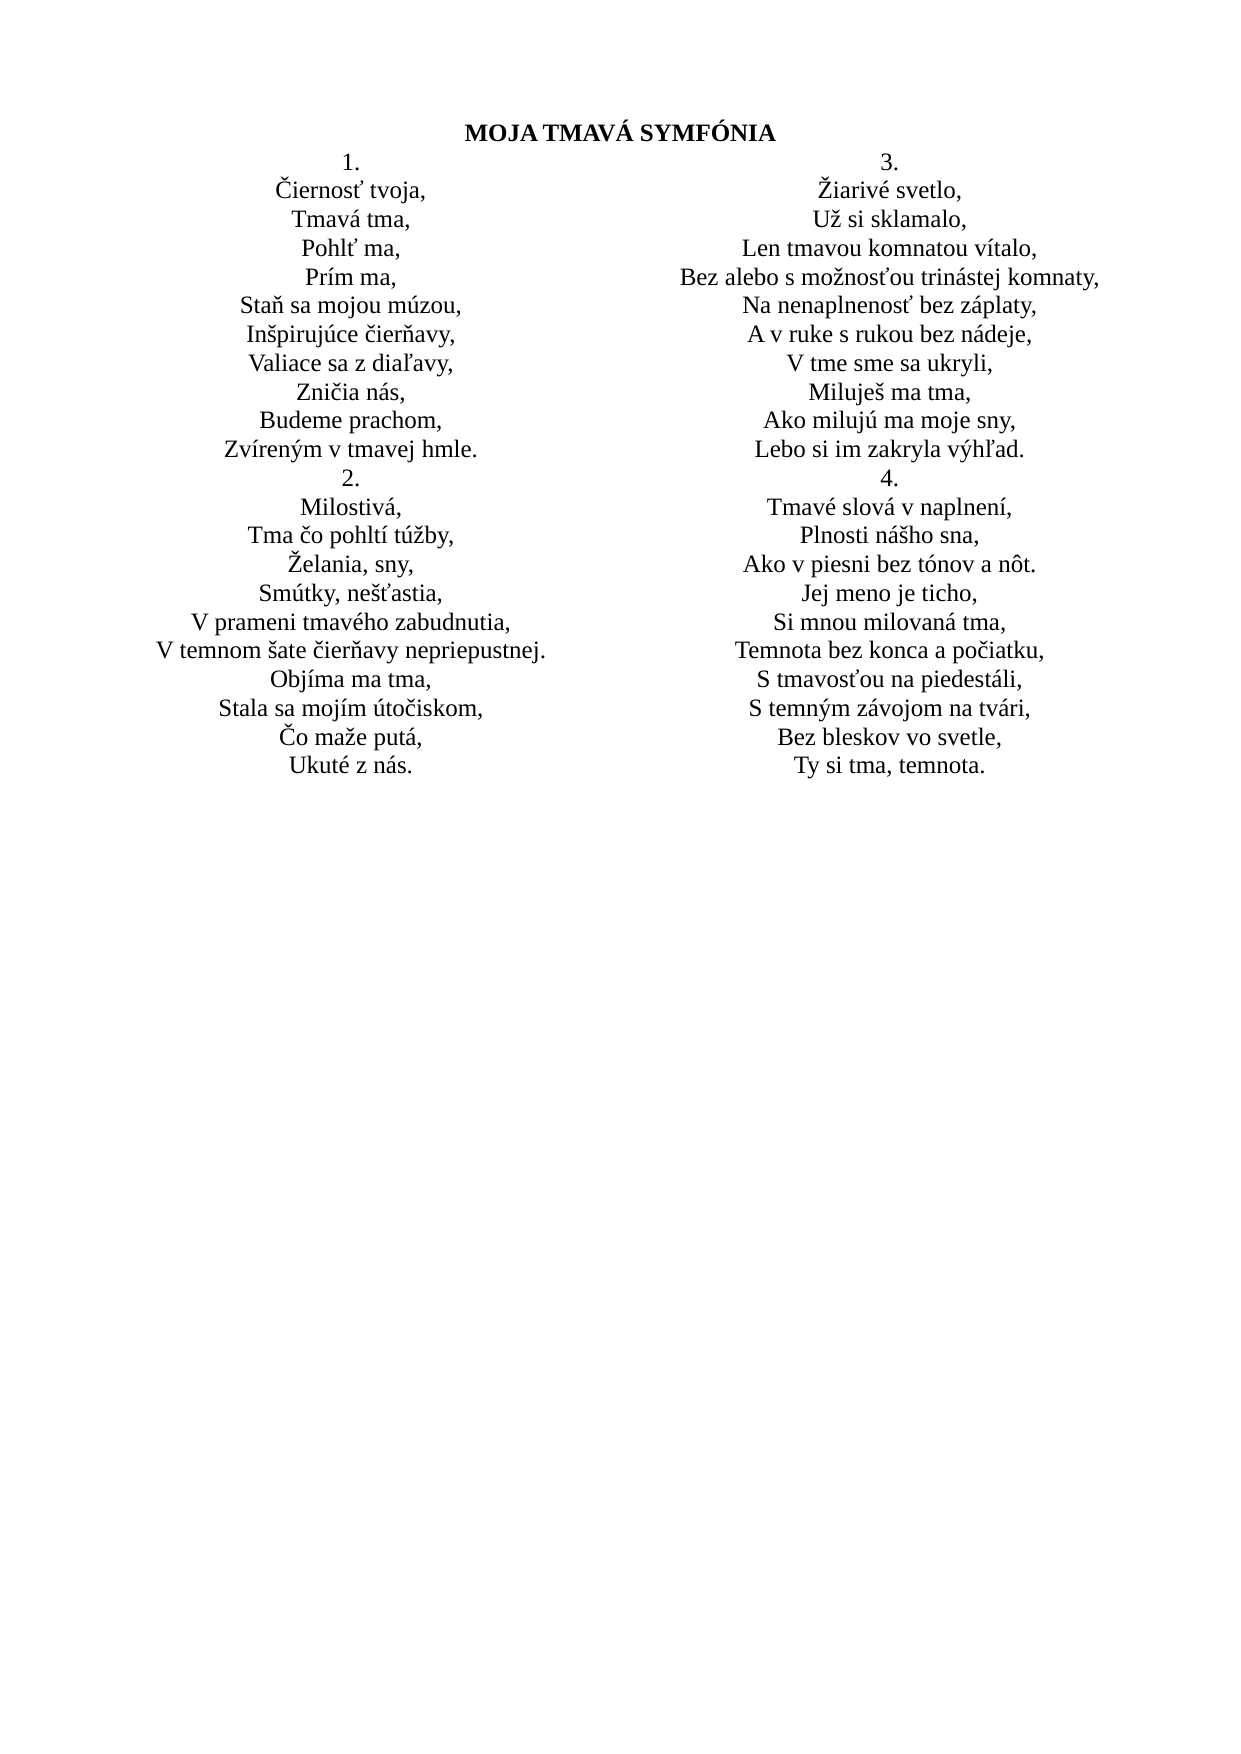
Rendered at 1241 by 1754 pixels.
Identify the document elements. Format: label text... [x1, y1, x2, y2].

text 3. [657, 147, 1122, 176]
text Plnosti nášho sna, [657, 521, 1122, 549]
text Bez bleskov vo svetle, [657, 722, 1122, 751]
text S temným závojom na tvári, [657, 693, 1122, 722]
text Si mnou milovaná tma, [657, 607, 1122, 636]
text Jej meno je ticho, [657, 578, 1122, 607]
text Zničia nás, [118, 377, 583, 406]
text 2. [118, 463, 583, 492]
text Tmavá tma, [118, 204, 583, 233]
text MOJA TMAVÁ SYMFÓNIA [118, 118, 1122, 147]
text Len tmavou komnatou vítalo, [657, 233, 1122, 262]
text V prameni tmavého zabudnutia, [118, 607, 583, 636]
text Milostivá, [118, 492, 583, 521]
text Temnota bez konca a počiatku, [657, 636, 1122, 664]
text Stala sa mojím útočiskom, [118, 693, 583, 722]
text V tme sme sa ukryli, [657, 348, 1122, 377]
text Čo maže putá, [118, 722, 583, 751]
text Na nenaplnenosť bez záplaty, [657, 291, 1122, 319]
text Zvíreným v tmavej hmle. [118, 434, 583, 463]
text Prím ma, [118, 262, 583, 291]
text Čiernosť tvoja, [118, 176, 583, 204]
text Objíma ma tma, [118, 664, 583, 693]
text Miluješ ma tma, [657, 377, 1122, 406]
text Staň sa mojou múzou, [118, 291, 583, 319]
text Želania, sny, [118, 549, 583, 578]
text Ako v piesni bez tónov a nôt. [657, 549, 1122, 578]
text Ukuté z nás. [118, 751, 583, 779]
text Žiarivé svetlo, [657, 176, 1122, 204]
text Tma čo pohltí túžby, [118, 521, 583, 549]
text Lebo si im zakryla výhľad. [657, 434, 1122, 463]
text Valiace sa z diaľavy, [118, 348, 583, 377]
text Inšpirujúce čierňavy, [118, 319, 583, 348]
text V temnom šate čierňavy nepriepustnej. [118, 636, 583, 664]
text Ako milujú ma moje sny, [657, 406, 1122, 434]
text Budeme prachom, [118, 406, 583, 434]
text Už si sklamalo, [657, 204, 1122, 233]
text S tmavosťou na piedestáli, [657, 664, 1122, 693]
text Smútky, nešťastia, [118, 578, 583, 607]
text Bez alebo s možnosťou trinástej komnaty, [657, 262, 1122, 291]
text 1. [118, 147, 583, 176]
text Tmavé slová v naplnení, [657, 492, 1122, 521]
text Pohlť ma, [118, 233, 583, 262]
text 4. [657, 463, 1122, 492]
text Ty si tma, temnota. [657, 751, 1122, 779]
text A v ruke s rukou bez nádeje, [657, 319, 1122, 348]
